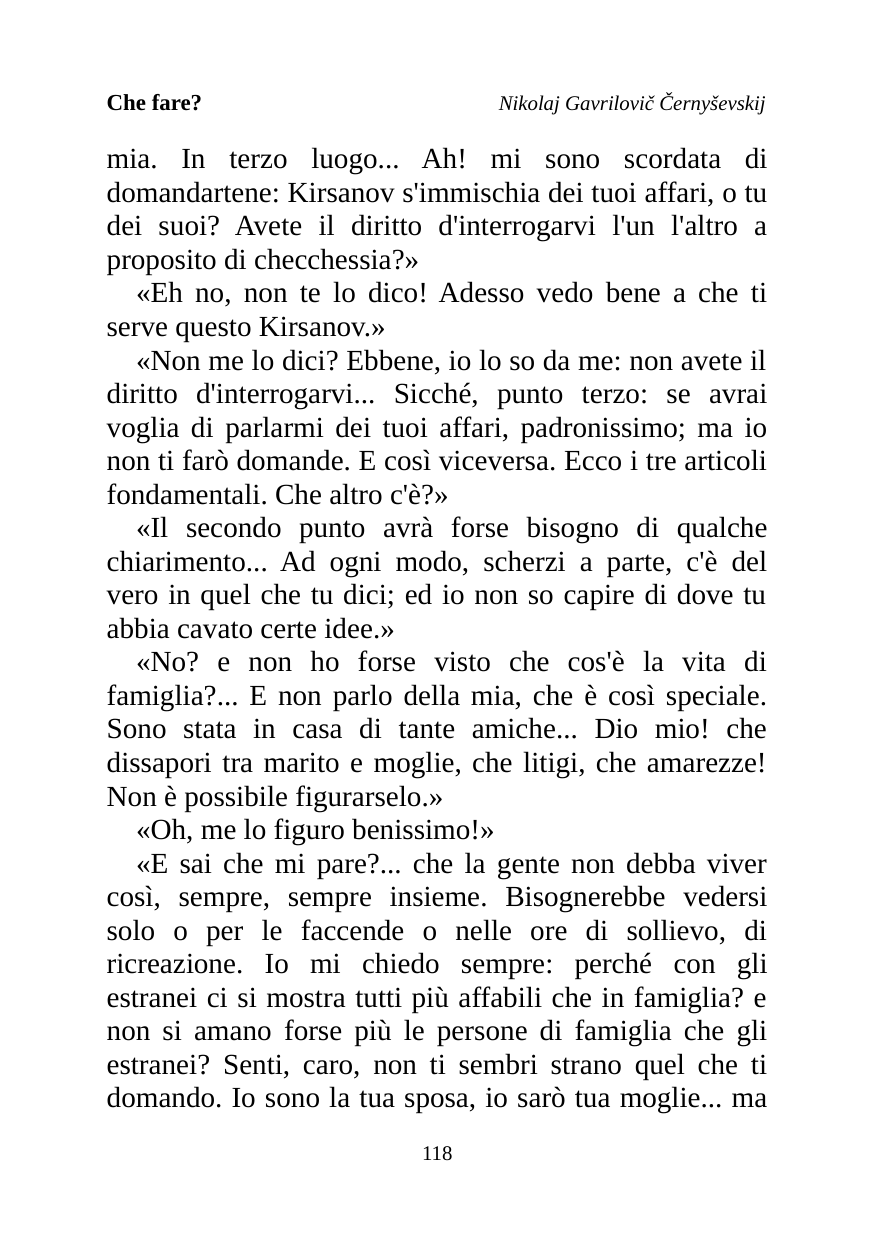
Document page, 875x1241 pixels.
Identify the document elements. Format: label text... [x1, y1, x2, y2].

text «No? e non ho forse visto che cos'è la vita di famiglia?... E non parlo della mia, che è così speciale. Sono stata in casa di tante amiche... Dio mio! che dissapori tra marito e moglie, che litigi, che amarezze! Non è possibile figurarselo.» [106, 644, 768, 812]
text «Oh, me lo figuro benissimo!» [106, 812, 768, 846]
text «Il secondo punto avrà forse bisogno di qualche chiarimento... Ad ogni modo, scherzi a parte, c'è del vero in quel che tu dici; ed io non so capire di dove tu abbia cavato certe idee.» [106, 510, 768, 644]
text «E sai che mi pare?... che la gente non debba viver così, sempre, sempre insieme. Bisognerebbe vedersi solo o per le faccende o nelle ore di sollievo, di ricreazione. Io mi chiedo sempre: perché con gli estranei ci si mostra tutti più affabili che in famiglia? e non si amano forse più le persone di famiglia che gli estranei? Senti, caro, non ti sembri strano quel che ti domando. Io sono la tua sposa, io sarò tua moglie... ma [106, 846, 768, 1114]
text mia. In terzo luogo... Ah! mi sono scordata di domandartene: Kirsanov s'immischia dei tuoi affari, o tu dei suoi? Avete il diritto d'interrogarvi l'un l'altro a proposito di checchessia?» [106, 141, 768, 276]
text «Eh no, non te lo dico! Adesso vedo bene a che ti serve questo Kirsanov.» [106, 276, 768, 343]
text «Non me lo dici? Ebbene, io lo so da me: non avete il diritto d'interrogarvi... Sicché, punto terzo: se avrai voglia di parlarmi dei tuoi affari, padronissimo; ma io non ti farò domande. E così viceversa. Ecco i tre articoli fondamentali. Che altro c'è?» [106, 343, 768, 510]
